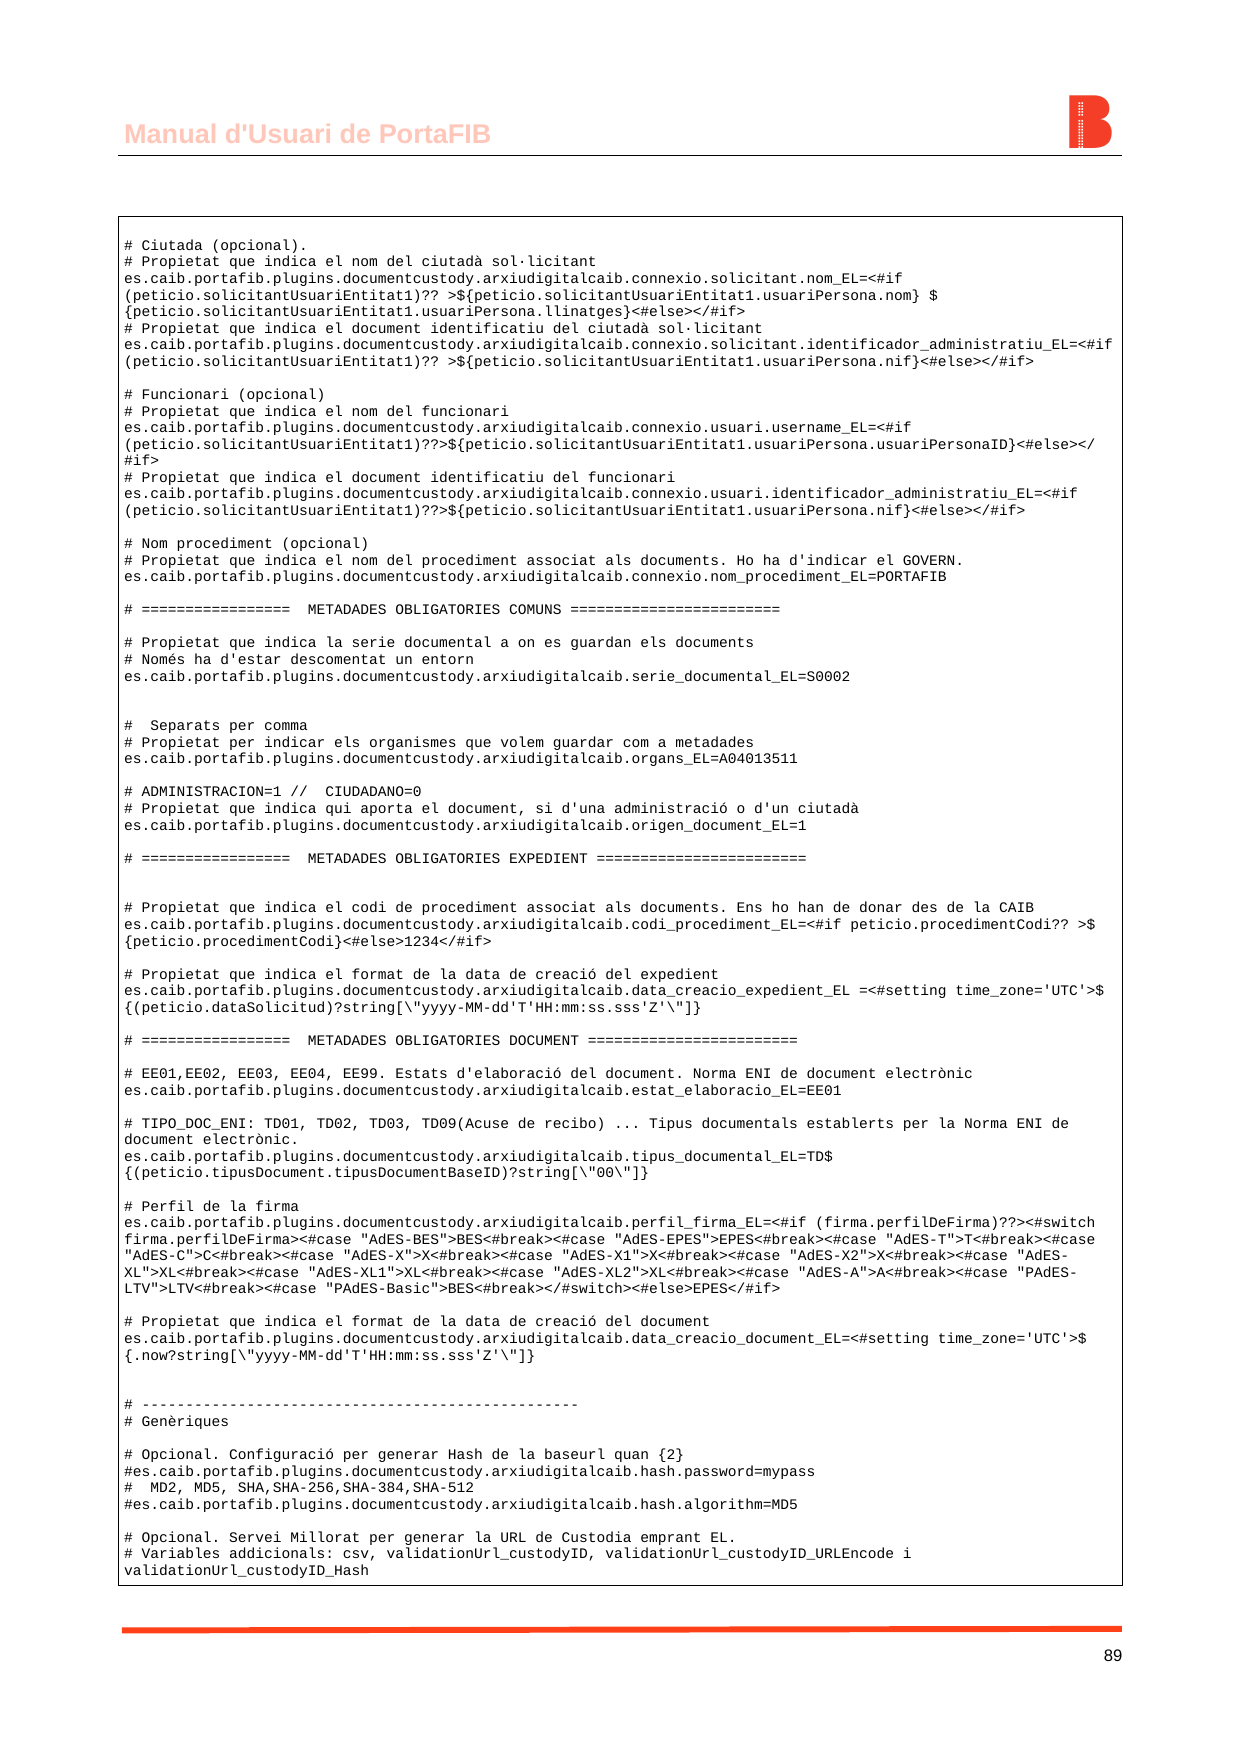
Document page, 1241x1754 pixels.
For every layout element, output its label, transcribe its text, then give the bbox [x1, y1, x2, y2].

table_header # Ciutada (opcional). # Propietat que indica el nom del ciutadà sol·licitant es.caib.portafib.plugins.documentcustody.arxiudigitalcaib.connexio.solicitant.nom_EL=<#if (peticio.solicitantUsuariEntitat1)?? >${peticio.solicitantUsuariEntitat1.usuariPersona.nom} ${peticio.solicitantUsuariEntitat1.usuariPersona.llinatges}<#else></#if> # Propietat que indica el document identificatiu del ciutadà sol·licitant es.caib.portafib.plugins.documentcustody.arxiudigitalcaib.connexio.solicitant.identificador_administratiu_EL=<#if (peticio.solicitantUsuariEntitat1)?? >${peticio.solicitantUsuariEntitat1.usuariPersona.nif}<#else></#if> # Funcionari (opcional) # Propietat que indica el nom del funcionari es.caib.portafib.plugins.documentcustody.arxiudigitalcaib.connexio.usuari.username_EL=<#if (peticio.solicitantUsuariEntitat1)??>${peticio.solicitantUsuariEntitat1.usuariPersona.usuariPersonaID}<#else></#if> # Propietat que indica el document identificatiu del funcionari es.caib.portafib.plugins.documentcustody.arxiudigitalcaib.connexio.usuari.identificador_administratiu_EL=<#if (peticio.solicitantUsuariEntitat1)??>${peticio.solicitantUsuariEntitat1.usuariPersona.nif}<#else></#if> # Nom procediment (opcional) # Propietat que indica el nom del procediment associat als documents. Ho ha d'indicar el GOVERN. es.caib.portafib.plugins.documentcustody.arxiudigitalcaib.connexio.nom_procediment_EL=PORTAFIB # ================= METADADES OBLIGATORIES COMUNS ======================== # Propietat que indica la serie documental a on es guardan els documents # Només ha d'estar descomentat un entorn es.caib.portafib.plugins.documentcustody.arxiudigitalcaib.serie_documental_EL=S0002 # Separats per comma # Propietat per indicar els organismes que volem guardar com a metadades es.caib.portafib.plugins.documentcustody.arxiudigitalcaib.organs_EL=A04013511 # ADMINISTRACION=1 // CIUDADANO=0 # Propietat que indica qui aporta el document, si d'una administració o d'un ciutadà es.caib.portafib.plugins.documentcustody.arxiudigitalcaib.origen_document_EL=1 # ================= METADADES OBLIGATORIES EXPEDIENT ======================== # Propietat que indica el codi de procediment associat als documents. Ens ho han de donar des de la CAIB es.caib.portafib.plugins.documentcustody.arxiudigitalcaib.codi_procediment_EL=<#if peticio.procedimentCodi?? >${peticio.procedimentCodi}<#else>1234</#if> # Propietat que indica el format de la data de creació del expedient es.caib.portafib.plugins.documentcustody.arxiudigitalcaib.data_creacio_expedient_EL =<#setting time_zone='UTC'>${(peticio.dataSolicitud)?string[\"yyyy-MM-dd'T'HH:mm:ss.sss'Z'\"]} # ================= METADADES OBLIGATORIES DOCUMENT ======================== # EE01,EE02, EE03, EE04, EE99. Estats d'elaboració del document. Norma ENI de document electrònic es.caib.portafib.plugins.documentcustody.arxiudigitalcaib.estat_elaboracio_EL=EE01 # TIPO_DOC_ENI: TD01, TD02, TD03, TD09(Acuse de recibo) ... Tipus documentals establerts per la Norma ENI de document electrònic. es.caib.portafib.plugins.documentcustody.arxiudigitalcaib.tipus_documental_EL=TD${(peticio.tipusDocument.tipusDocumentBaseID)?string[\"00\"]} # Perfil de la firma es.caib.portafib.plugins.documentcustody.arxiudigitalcaib.perfil_firma_EL=<#if (firma.perfilDeFirma)??><#switch firma.perfilDeFirma><#case "AdES-BES">BES<#break><#case "AdES-EPES">EPES<#break><#case "AdES-T">T<#break><#case "AdES-C">C<#break><#case "AdES-X">X<#break><#case "AdES-X1">X<#break><#case "AdES-X2">X<#break><#case "AdES-XL">XL<#break><#case "AdES-XL1">XL<#break><#case "AdES-XL2">XL<#break><#case "AdES-A">A<#break><#case "PAdES-LTV">LTV<#break><#case "PAdES-Basic">BES<#break></#switch><#else>EPES</#if> # Propietat que indica el format de la data de creació del document es.caib.portafib.plugins.documentcustody.arxiudigitalcaib.data_creacio_document_EL=<#setting time_zone='UTC'>${.now?string[\"yyyy-MM-dd'T'HH:mm:ss.sss'Z'\"]} # -------------------------------------------------- # Genèriques # Opcional. Configuració per generar Hash de la baseurl quan {2} #es.caib.portafib.plugins.documentcustody.arxiudigitalcaib.hash.password=mypass # MD2, MD5, SHA,SHA-256,SHA-384,SHA-512 #es.caib.portafib.plugins.documentcustody.arxiudigitalcaib.hash.algorithm=MD5 # Opcional. Servei Millorat per generar la URL de Custodia emprant EL. # Variables addicionals: csv, validationUrl_custodyID, validationUrl_custodyID_URLEncode i validationUrl_custodyID_Hash [119, 217, 1122, 1585]
picture [1063, 94, 1117, 150]
